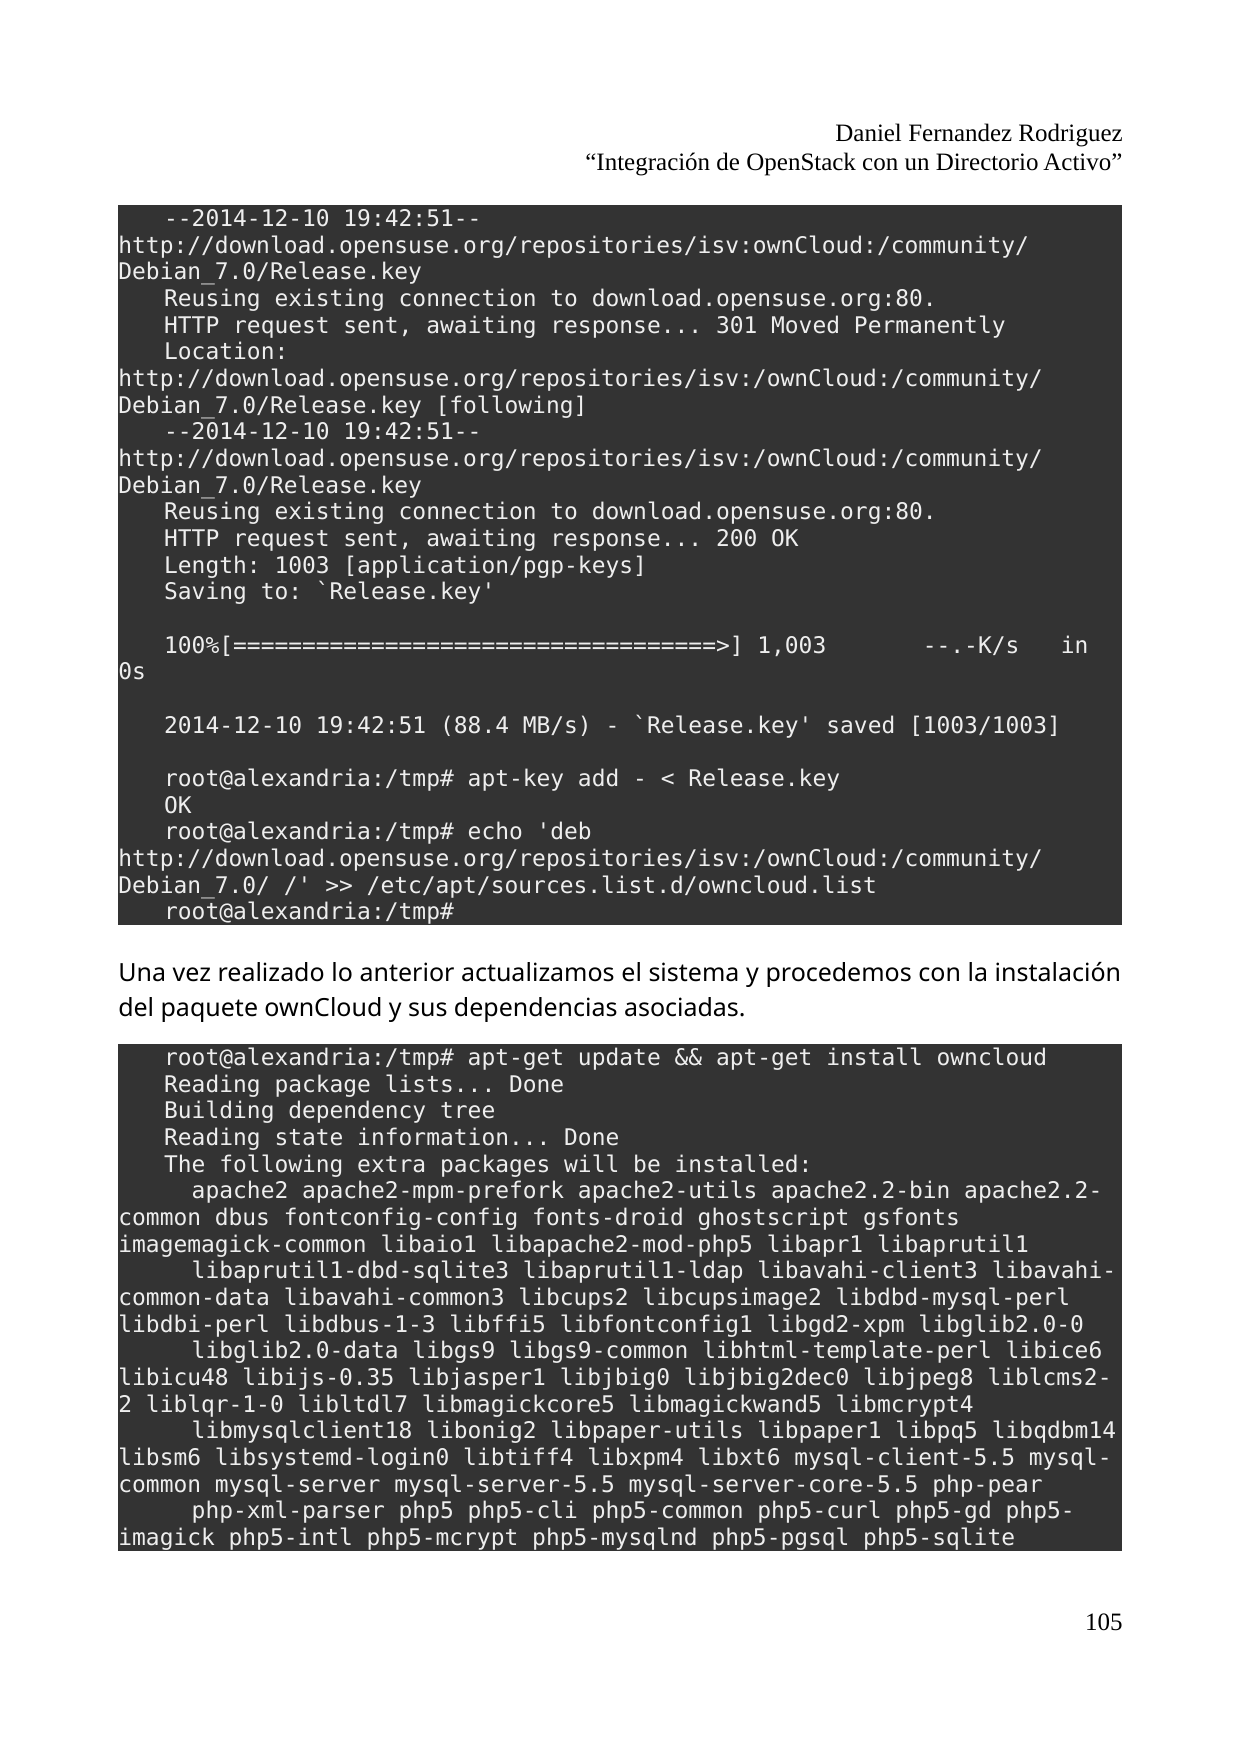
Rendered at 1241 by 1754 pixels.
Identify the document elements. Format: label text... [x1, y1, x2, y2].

text Reusing existing connection to download.opensuse.org:80. [118, 498, 1122, 525]
text 2014-12-10 19:42:51 (88.4 MB/s) - `Release.key' saved [1003/1003] [118, 712, 1122, 738]
text root@alexandria:/tmp# [118, 898, 1122, 925]
text HTTP request sent, awaiting response... 200 OK [118, 525, 1122, 552]
text Building dependency tree [118, 1097, 1122, 1124]
text Reusing existing connection to download.opensuse.org:80. [118, 285, 1122, 312]
text Saving to: `Release.key' [118, 578, 1122, 605]
text apache2 apache2-mpm-prefork apache2-utils apache2.2-bin apache2.2-common dbus fontconfig-config fonts-droid ghostscript gsfonts imagemagick-common libaio1 libapache2-mod-php5 libapr1 libaprutil1 [118, 1177, 1122, 1257]
text libmysqlclient18 libonig2 libpaper-utils libpaper1 libpq5 libqdbm14 libsm6 libsystemd-login0 libtiff4 libxpm4 libxt6 mysql-client-5.5 mysql-common mysql-server mysql-server-5.5 mysql-server-core-5.5 php-pear [118, 1417, 1122, 1497]
text HTTP request sent, awaiting response... 301 Moved Permanently [118, 312, 1122, 338]
text Una vez realizado lo anterior actualizamos el sistema y procedemos con la instalación del paquete ownCloud y sus dependencias asociadas. [118, 955, 1122, 1023]
text --2014-12-10 19:42:51-- http://download.opensuse.org/repositories/isv:/ownCloud:/community/Debian_7.0/Release.key [118, 418, 1122, 498]
text php-xml-parser php5 php5-cli php5-common php5-curl php5-gd php5-imagick php5-intl php5-mcrypt php5-mysqlnd php5-pgsql php5-sqlite [118, 1497, 1122, 1551]
text root@alexandria:/tmp# echo 'deb http://download.opensuse.org/repositories/isv:/ownCloud:/community/Debian_7.0/ /' >> /etc/apt/sources.list.d/owncloud.list [118, 818, 1122, 898]
text libglib2.0-data libgs9 libgs9-common libhtml-template-perl libice6 libicu48 libijs-0.35 libjasper1 libjbig0 libjbig2dec0 libjpeg8 liblcms2-2 liblqr-1-0 libltdl7 libmagickcore5 libmagickwand5 libmcrypt4 [118, 1337, 1122, 1417]
text Reading state information... Done [118, 1124, 1122, 1151]
text root@alexandria:/tmp# apt-get update && apt-get install owncloud [118, 1044, 1122, 1071]
text root@alexandria:/tmp# apt-key add - < Release.key [118, 765, 1122, 792]
text The following extra packages will be installed: [118, 1151, 1122, 1177]
text --2014-12-10 19:42:51-- http://download.opensuse.org/repositories/isv:ownCloud:/community/Debian_7.0/Release.key [118, 205, 1122, 285]
text libaprutil1-dbd-sqlite3 libaprutil1-ldap libavahi-client3 libavahi-common-data libavahi-common3 libcups2 libcupsimage2 libdbd-mysql-perl libdbi-perl libdbus-1-3 libffi5 libfontconfig1 libgd2-xpm libglib2.0-0 [118, 1257, 1122, 1337]
text Length: 1003 [application/pgp-keys] [118, 552, 1122, 578]
text Reading package lists... Done [118, 1071, 1122, 1097]
text OK [118, 792, 1122, 818]
text Location: http://download.opensuse.org/repositories/isv:/ownCloud:/community/Debian_7.0/Release.key [following] [118, 338, 1122, 418]
text 100%[===================================>] 1,003 --.-K/s in 0s [118, 632, 1122, 685]
